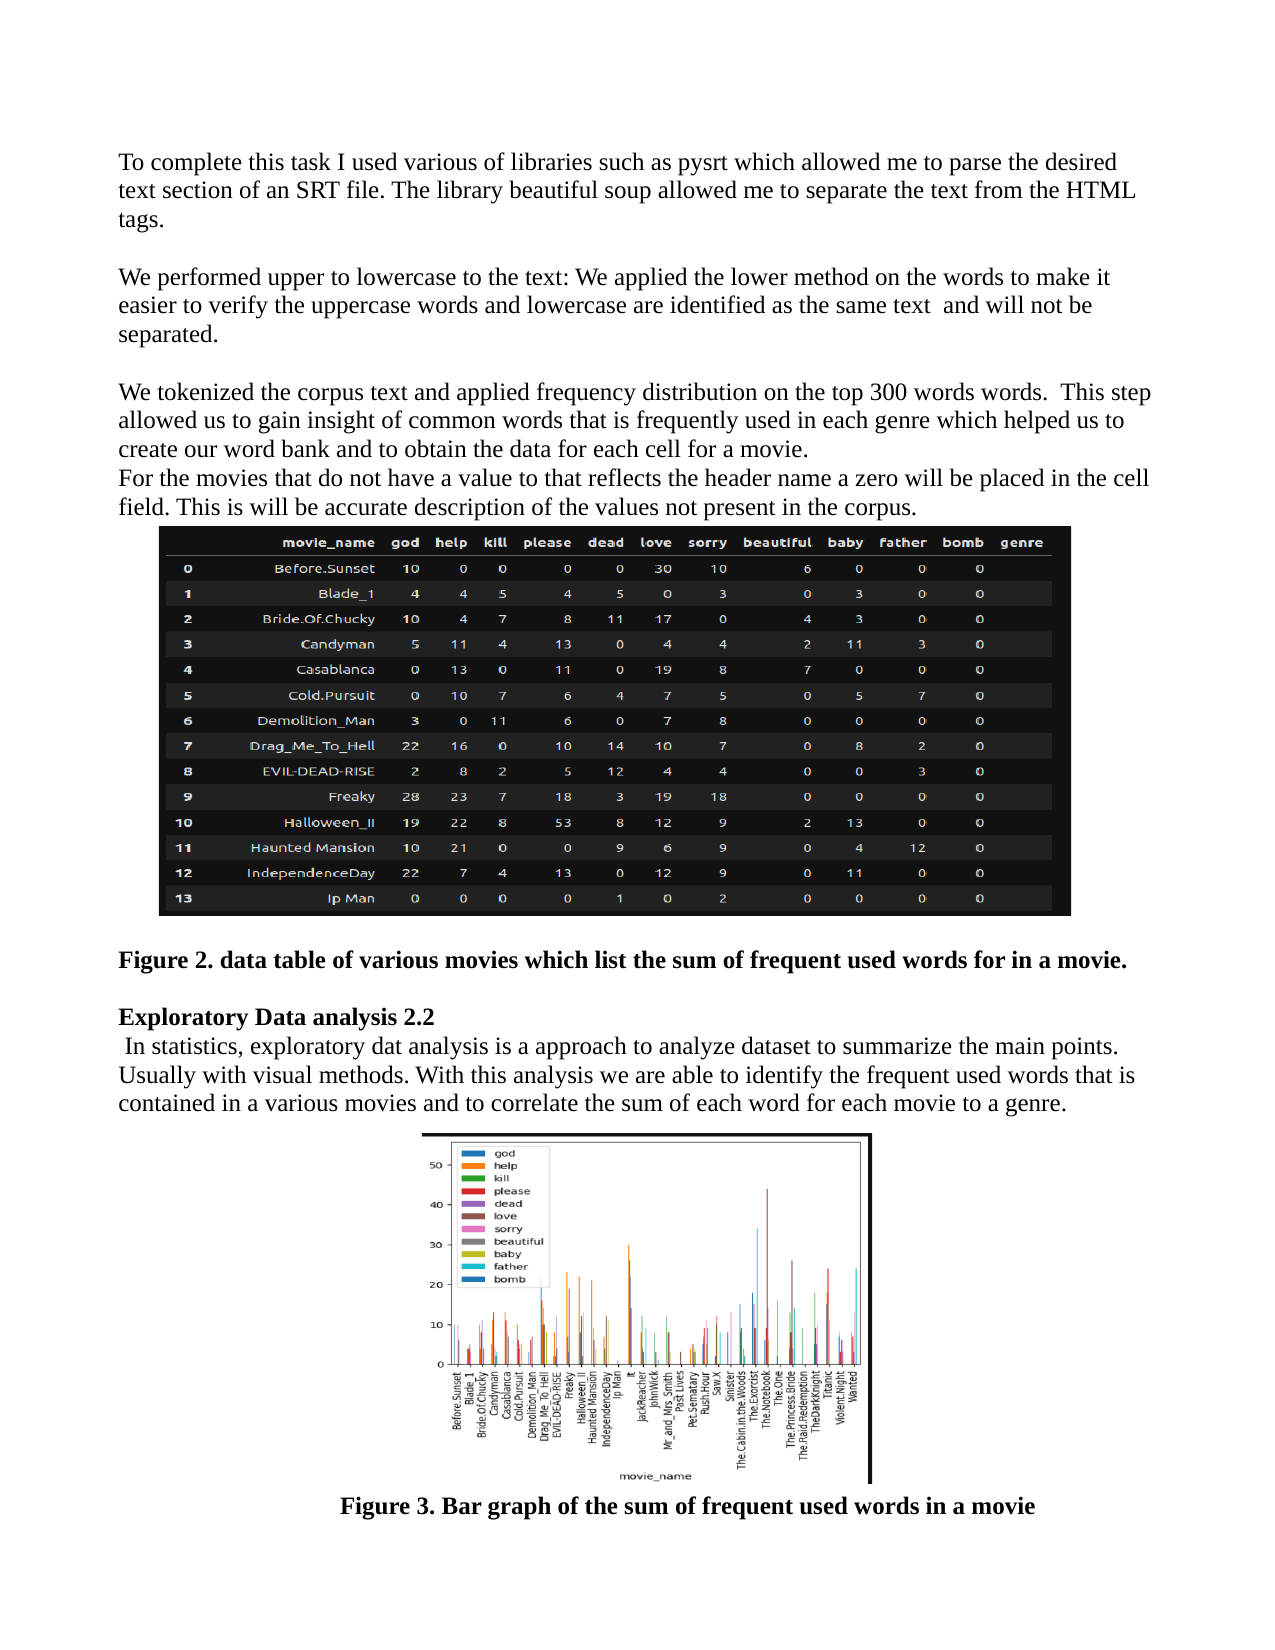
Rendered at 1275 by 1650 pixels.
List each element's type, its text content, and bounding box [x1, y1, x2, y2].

picture [158, 526, 1072, 916]
text Figure 2. data table of various movies which list the sum of frequent used words for in a movie. [118, 945, 1157, 973]
picture [421, 1133, 873, 1484]
text To complete this task I used various of libraries such as pysrt which allowed me to parse the desired text section of an SRT file. The library beautiful soup allowed me to separate the text from the HTML tags. [118, 147, 1157, 233]
text For the movies that do not have a value to that reflects the header name a zero will be placed in the cell field. This is will be accurate description of the values not present in the corpus. [118, 463, 1157, 521]
text Exploratory Data analysis 2.2 [118, 1002, 1157, 1031]
text We performed upper to lowercase to the text: We applied the lower method on the words to make it easier to verify the uppercase words and lowercase are identified as the same text and will not be separated. [118, 262, 1157, 348]
text In statistics, exploratory dat analysis is a approach to analyze dataset to summarize the main points. Usually with visual methods. With this analysis we are able to identify the frequent used words that is contained in a various movies and to correlate the sum of each word for each movie to a genre. [118, 1031, 1157, 1117]
text Figure 3. Bar graph of the sum of frequent used words in a movie [118, 1491, 1157, 1520]
text We tokenized the corpus text and applied frequency distribution on the top 300 words words. This step allowed us to gain insight of common words that is frequently used in each genre which helped us to create our word bank and to obtain the data for each cell for a movie. [118, 377, 1157, 463]
